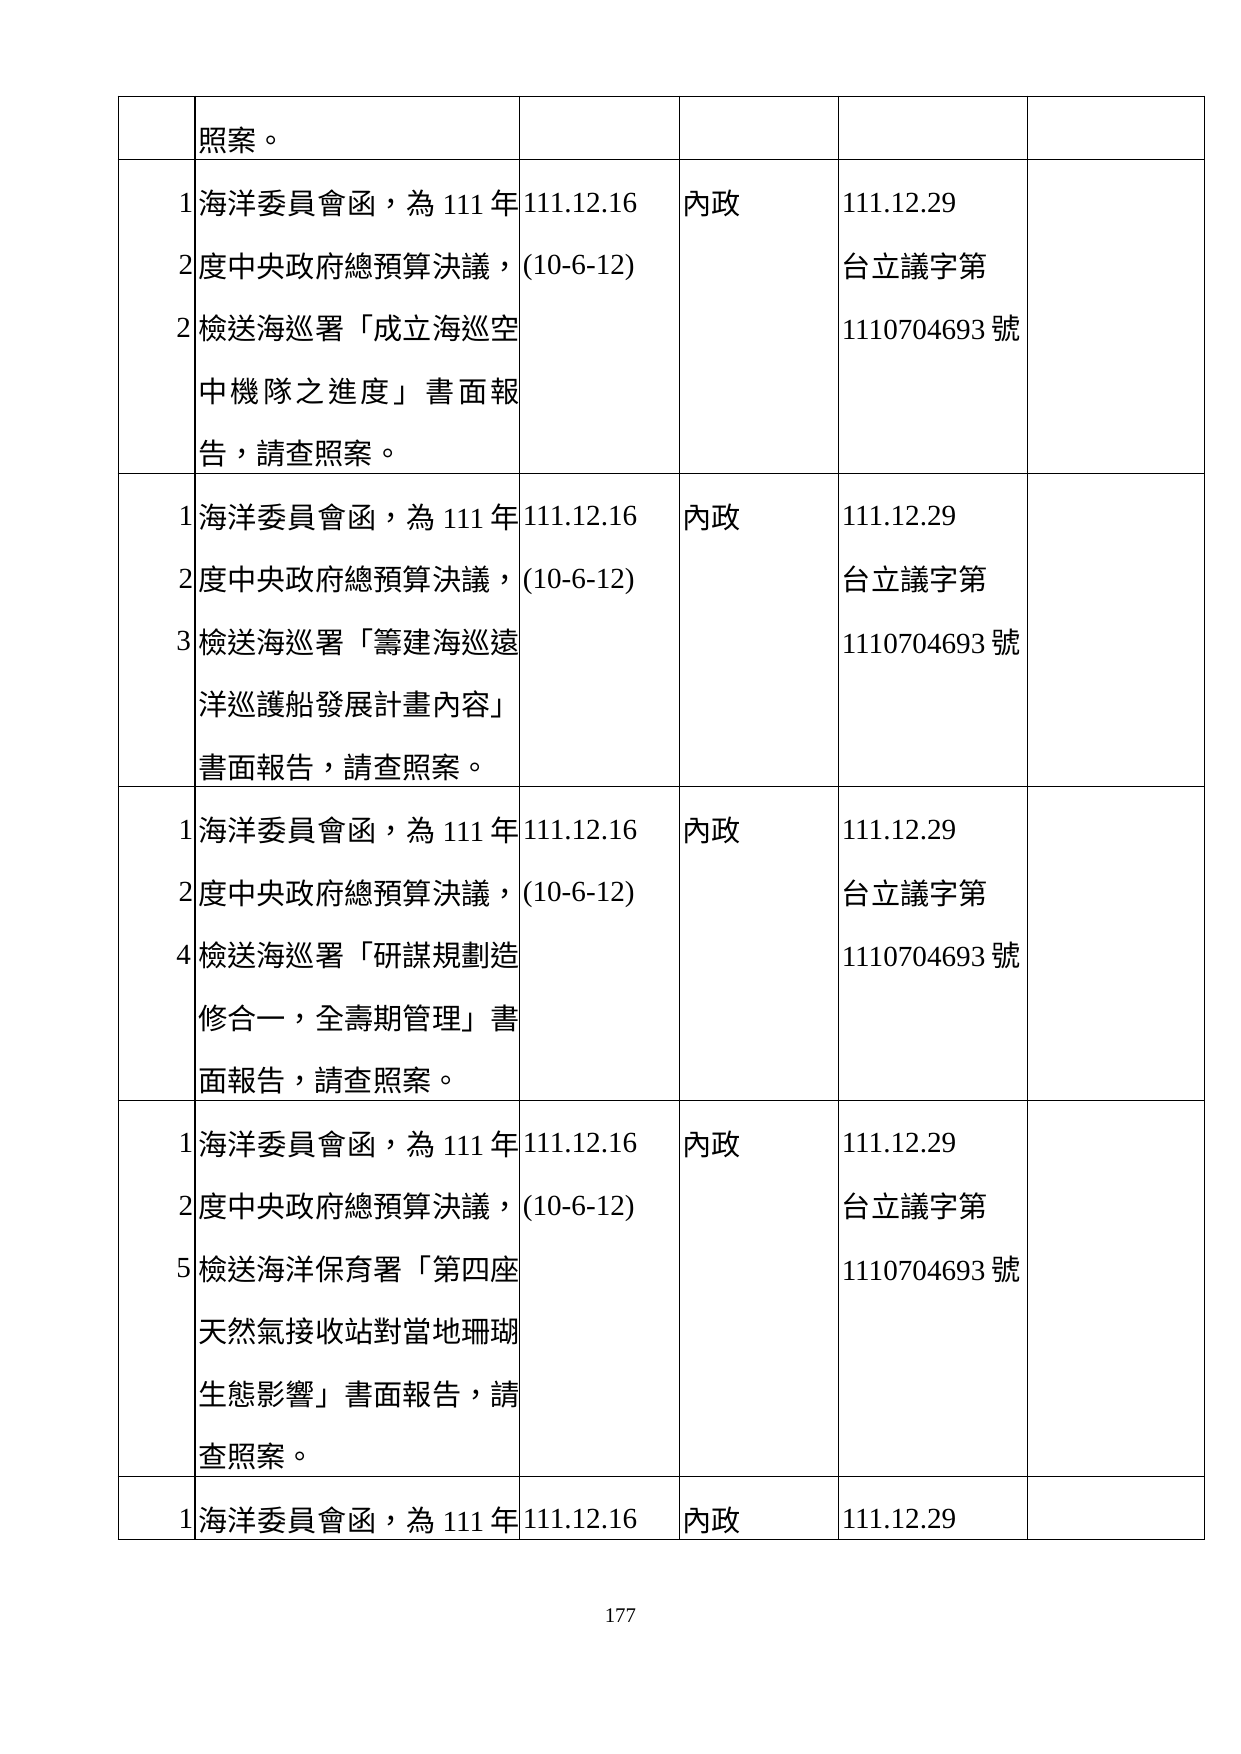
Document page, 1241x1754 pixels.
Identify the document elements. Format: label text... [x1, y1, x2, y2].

table_cell 海洋委員會函，為111年度中央政府總預算決議，檢送海巡署「成立海巡空中機隊之進度」書面報告，請查照案。 [196, 160, 519, 473]
table_cell 照案。 [196, 97, 519, 159]
table_cell 111.12.16 (10-6-12) [520, 160, 679, 473]
table_cell [119, 97, 194, 159]
table_cell [520, 97, 679, 159]
table_cell [119, 1101, 194, 1476]
table_cell 海洋委員會函，為111年度中央政府總預算決議，檢送海洋保育署「第四座天然氣接收站對當地珊瑚生態影響」書面報告，請查照案。 [196, 1101, 519, 1476]
table_cell 111.12.29 台立議字第1110704693號 [839, 787, 1027, 1100]
table_cell 內政 [680, 474, 838, 786]
table_cell 海洋委員會函，為111年度中央政府總預算決議，檢送海巡署「籌建海巡遠洋巡護船發展計畫內容」書面報告，請查照案。 [196, 474, 519, 786]
table_cell [839, 97, 1027, 159]
table_cell [1028, 160, 1204, 473]
table_cell 內政 [680, 160, 838, 473]
table_cell 海洋委員會函，為111年度中央政府總預算決議，檢送海巡署「研謀規劃造修合一，全壽期管理」書面報告，請查照案。 [196, 787, 519, 1100]
table_cell [1028, 474, 1204, 786]
table_cell 111.12.16 (10-6-12) [520, 787, 679, 1100]
table_cell 111.12.29 台立議字第1110704693號 [839, 160, 1027, 473]
table_cell 海洋委員會函，為111年 [196, 1477, 519, 1539]
table_cell 111.12.29 台立議字第1110704693號 [839, 474, 1027, 786]
table_cell 內政 [680, 1101, 838, 1476]
table_cell 內政 [680, 787, 838, 1100]
table_cell [119, 787, 194, 1100]
table_cell 111.12.16 (10-6-12) [520, 1101, 679, 1476]
table_cell [1028, 97, 1204, 159]
table_cell [1028, 1477, 1204, 1539]
table_cell [119, 474, 194, 786]
table_cell [1028, 787, 1204, 1100]
table_cell [119, 1477, 194, 1539]
table_cell [1028, 1101, 1204, 1476]
table_cell 內政 [680, 1477, 838, 1539]
table_cell 111.12.29 台立議字第1110704693號 [839, 1101, 1027, 1476]
table_cell 111.12.16 [520, 1477, 679, 1539]
table_cell 111.12.16 (10-6-12) [520, 474, 679, 786]
table_cell [680, 97, 838, 159]
table_cell 111.12.29 [839, 1477, 1027, 1539]
table_cell [119, 160, 194, 473]
